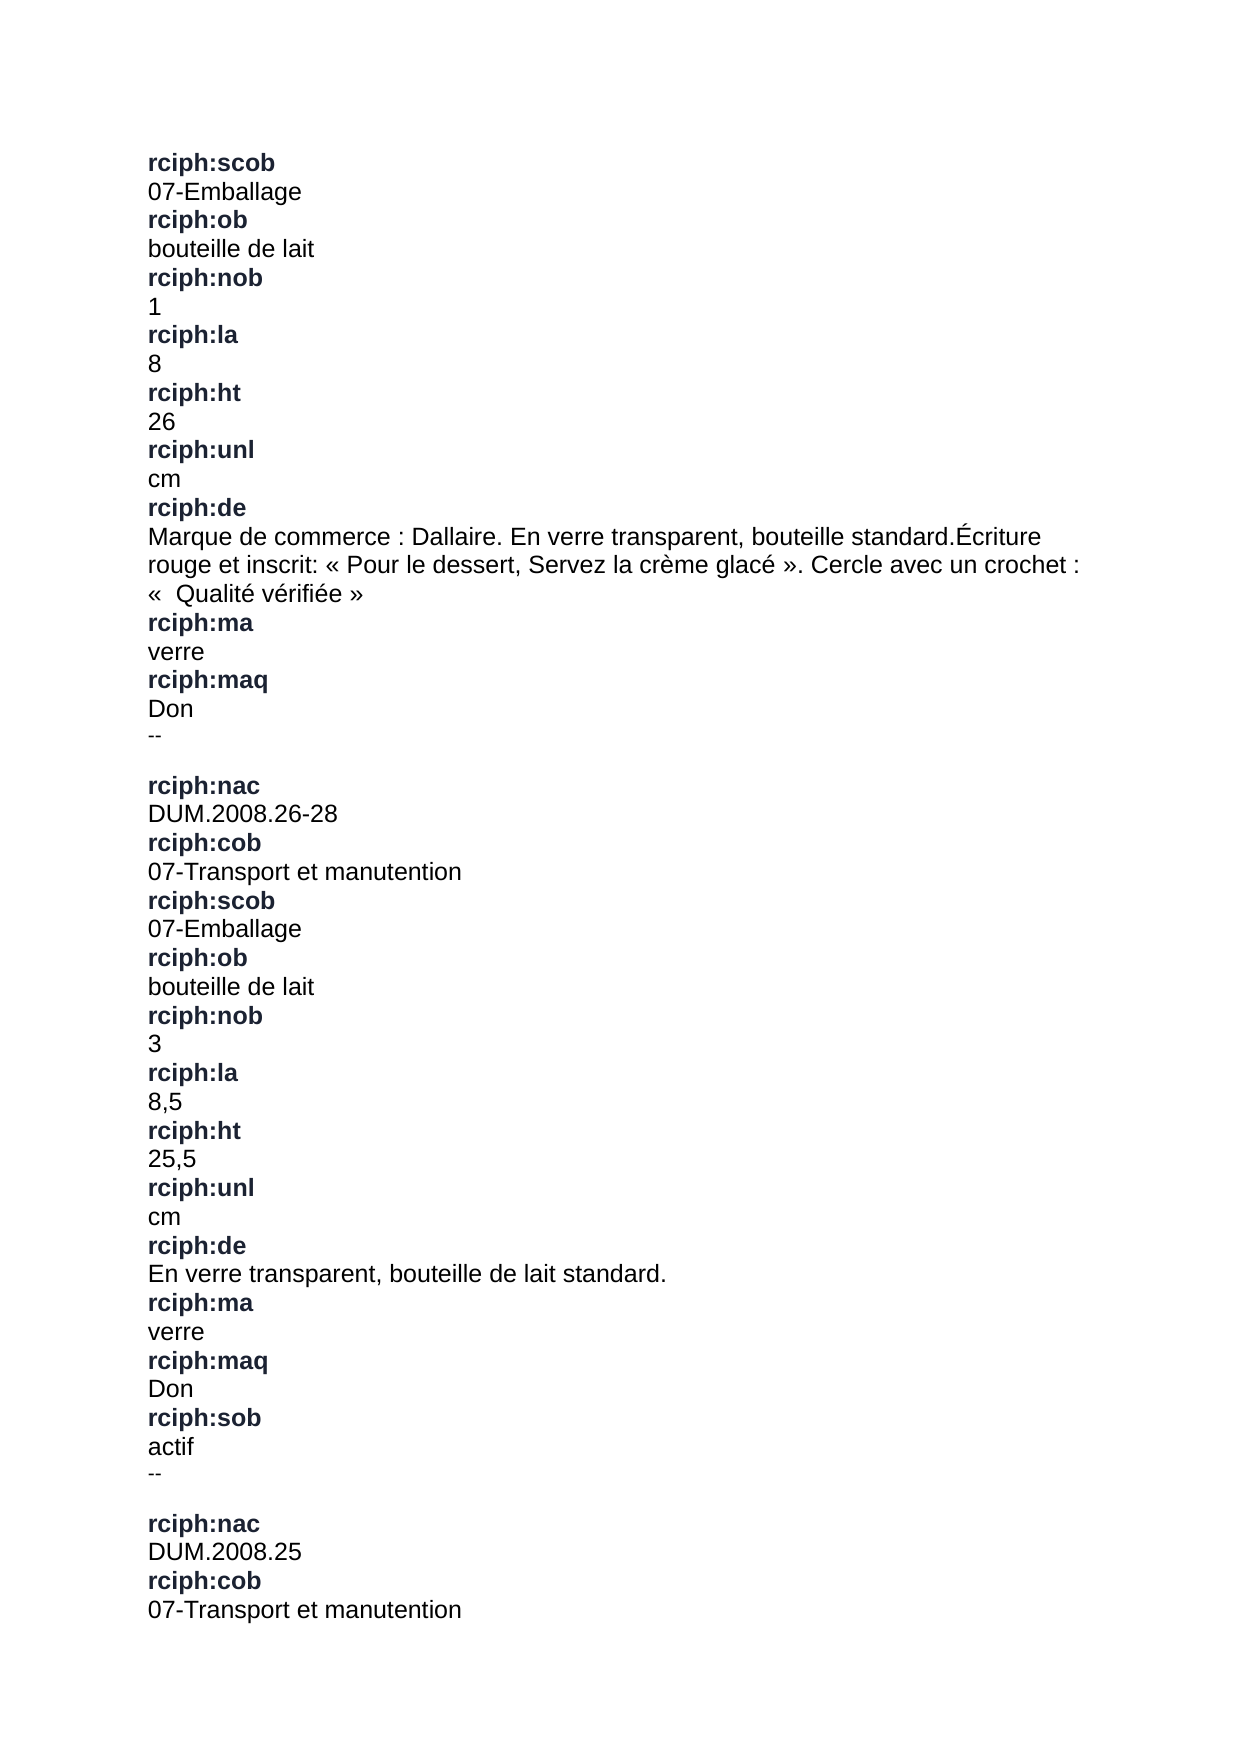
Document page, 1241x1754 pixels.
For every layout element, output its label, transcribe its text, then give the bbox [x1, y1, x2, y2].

text 8 [148, 349, 1092, 378]
text 3 [148, 1029, 1092, 1058]
text rciph:nob [148, 263, 1092, 291]
text rciph:cob [148, 1566, 1092, 1595]
text 25,5 [148, 1144, 1092, 1173]
text Marque de commerce : Dallaire. En verre transparent, bouteille standard.Écriture rouge et inscrit: « Pour le dessert, Servez la crème glacé ». Cercle avec un crochet : « Qualité vérifiée » [148, 521, 1092, 608]
text rciph:nac [148, 771, 1092, 799]
text rciph:sob [148, 1403, 1092, 1432]
text 8,5 [148, 1087, 1092, 1116]
text cm [148, 464, 1092, 493]
text 07-Emballage [148, 914, 1092, 943]
text rciph:de [148, 1231, 1092, 1259]
text DUM.2008.25 [148, 1537, 1092, 1566]
text bouteille de lait [148, 234, 1092, 263]
text actif [148, 1432, 1092, 1461]
text rciph:ma [148, 1288, 1092, 1317]
text rciph:scob [148, 148, 1092, 176]
text En verre transparent, bouteille de lait standard. [148, 1259, 1092, 1288]
text rciph:ob [148, 205, 1092, 234]
text rciph:la [148, 1058, 1092, 1087]
text rciph:unl [148, 1173, 1092, 1202]
text DUM.2008.26-28 [148, 799, 1092, 828]
text rciph:ht [148, 1116, 1092, 1144]
text rciph:ma [148, 608, 1092, 636]
text Don [148, 1374, 1092, 1403]
text bouteille de lait [148, 972, 1092, 1001]
text rciph:maq [148, 665, 1092, 694]
text cm [148, 1202, 1092, 1231]
text Don [148, 694, 1092, 723]
text rciph:ob [148, 943, 1092, 972]
text rciph:nob [148, 1001, 1092, 1029]
text rciph:maq [148, 1346, 1092, 1374]
text 1 [148, 291, 1092, 320]
text -- [148, 1461, 1092, 1484]
text verre [148, 636, 1092, 665]
text rciph:nac [148, 1508, 1092, 1537]
text rciph:ht [148, 378, 1092, 406]
text rciph:la [148, 320, 1092, 349]
text 07-Emballage [148, 176, 1092, 205]
text verre [148, 1317, 1092, 1346]
text rciph:unl [148, 435, 1092, 464]
text 07-Transport et manutention [148, 857, 1092, 886]
text -- [148, 723, 1092, 747]
text 07-Transport et manutention [148, 1595, 1092, 1623]
text 26 [148, 406, 1092, 435]
text rciph:de [148, 493, 1092, 521]
text rciph:scob [148, 886, 1092, 914]
text rciph:cob [148, 828, 1092, 857]
